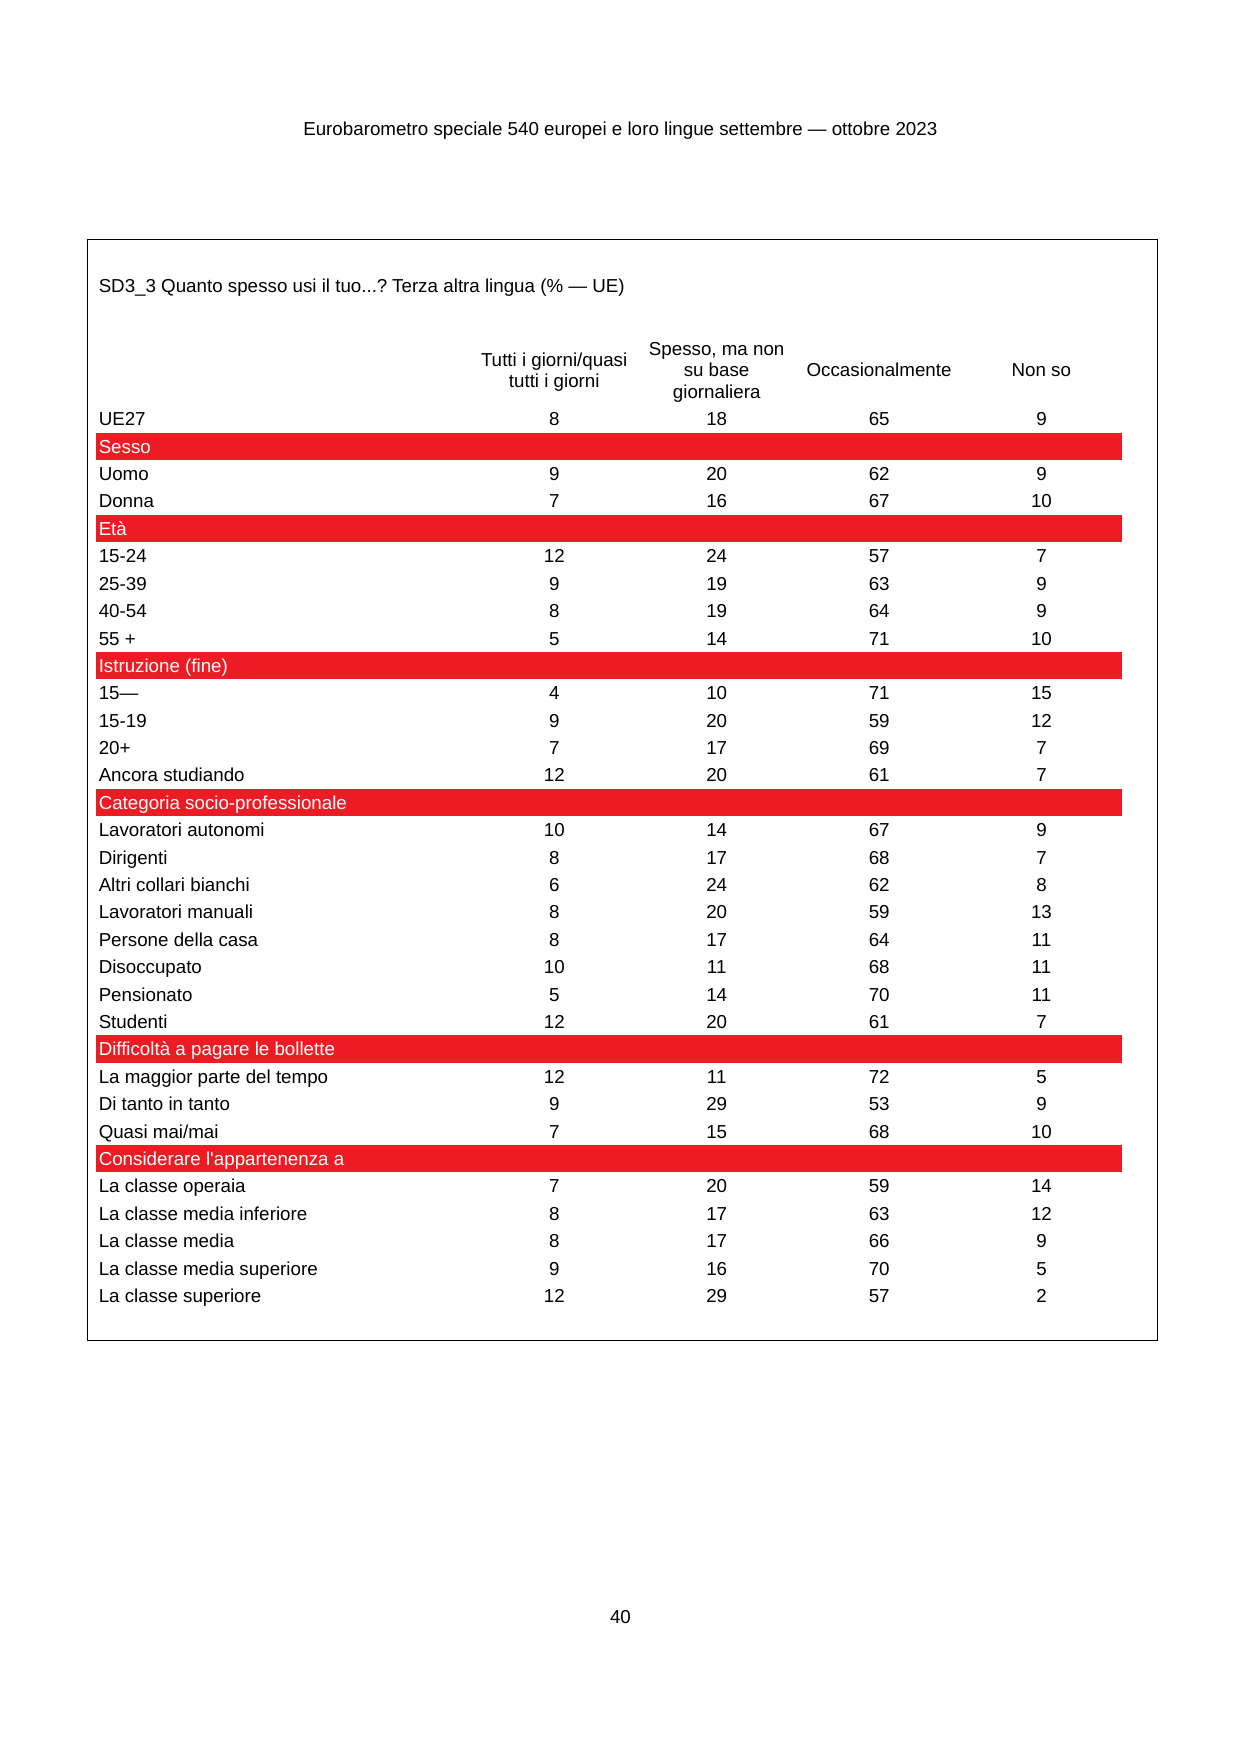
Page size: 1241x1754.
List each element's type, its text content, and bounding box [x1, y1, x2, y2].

table_cell 7 [960, 1008, 1122, 1035]
table_cell Disoccupato [96, 953, 473, 981]
table_cell 6 [473, 871, 635, 898]
table_cell 5 [473, 624, 635, 652]
table_cell Occasionalmente [798, 335, 960, 405]
table_cell 62 [798, 871, 960, 898]
table_cell 17 [635, 926, 798, 953]
table_cell 7 [473, 1172, 635, 1200]
table_cell 13 [960, 898, 1122, 926]
table_cell 66 [798, 1227, 960, 1254]
table_cell [960, 652, 1122, 679]
table_cell 5 [960, 1255, 1122, 1282]
table_cell 9 [960, 570, 1122, 597]
table_cell [960, 1145, 1122, 1172]
table_cell Pensionato [96, 981, 473, 1008]
table_cell 9 [960, 597, 1122, 624]
table_cell [473, 433, 635, 460]
table_cell 15-24 [96, 542, 473, 569]
table_cell [798, 652, 960, 679]
table_cell 8 [473, 1200, 635, 1227]
table_cell 9 [960, 1090, 1122, 1117]
table_cell 10 [635, 679, 798, 707]
table_cell 40-54 [96, 597, 473, 624]
table_cell Istruzione (fine) [96, 652, 473, 679]
table_cell [798, 789, 960, 816]
table_cell 61 [798, 761, 960, 789]
table_cell 20 [635, 1172, 798, 1200]
table_cell 63 [798, 570, 960, 597]
table_cell 2 [960, 1282, 1122, 1309]
table_cell [635, 302, 798, 335]
table_cell 14 [635, 981, 798, 1008]
table_cell 8 [473, 898, 635, 926]
table_cell La maggior parte del tempo [96, 1063, 473, 1090]
table_cell 20 [635, 1008, 798, 1035]
table_cell 11 [960, 981, 1122, 1008]
table_cell 71 [798, 624, 960, 652]
table_cell 53 [798, 1090, 960, 1117]
table_cell 7 [473, 734, 635, 761]
table_cell 55 + [96, 624, 473, 652]
table_cell 57 [798, 542, 960, 569]
table_cell 15-19 [96, 707, 473, 734]
table_cell 64 [798, 926, 960, 953]
table_cell 14 [635, 624, 798, 652]
table_cell [798, 515, 960, 542]
table_cell 7 [473, 488, 635, 515]
table_cell 59 [798, 898, 960, 926]
table_cell La classe media inferiore [96, 1200, 473, 1227]
table_cell [635, 1035, 798, 1063]
table_cell [960, 515, 1122, 542]
table_cell 15 [960, 679, 1122, 707]
table_cell 69 [798, 734, 960, 761]
table_cell 10 [960, 624, 1122, 652]
table_cell 62 [798, 460, 960, 487]
table_cell [473, 515, 635, 542]
table_cell 9 [960, 1227, 1122, 1254]
table_cell 12 [473, 1008, 635, 1035]
table_cell [960, 302, 1122, 335]
table_cell [473, 652, 635, 679]
table_cell 59 [798, 1172, 960, 1200]
table_cell [960, 433, 1122, 460]
table_cell 67 [798, 488, 960, 515]
table_cell Di tanto in tanto [96, 1090, 473, 1117]
table_cell 8 [473, 597, 635, 624]
table_cell 10 [473, 953, 635, 981]
table_cell [96, 335, 473, 405]
table_cell 17 [635, 1200, 798, 1227]
table_cell 9 [473, 1090, 635, 1117]
table_cell 25-39 [96, 570, 473, 597]
table_cell 20 [635, 460, 798, 487]
table_cell 12 [473, 1282, 635, 1309]
table_cell La classe media [96, 1227, 473, 1254]
table_cell Donna [96, 488, 473, 515]
table_cell 20 [635, 707, 798, 734]
table_cell [960, 1035, 1122, 1063]
table_header SD3_3 Quanto spesso usi il tuo...? Terza altra lingua (% — UE) [96, 270, 1122, 302]
table_cell 8 [960, 871, 1122, 898]
table_cell 29 [635, 1282, 798, 1309]
table_cell Altri collari bianchi [96, 871, 473, 898]
table_cell [960, 789, 1122, 816]
table_cell 14 [635, 816, 798, 843]
table_cell 68 [798, 844, 960, 871]
table_cell Studenti [96, 1008, 473, 1035]
table_cell 7 [960, 761, 1122, 789]
table_cell [798, 1145, 960, 1172]
table_cell 17 [635, 734, 798, 761]
table_cell La classe operaia [96, 1172, 473, 1200]
table_cell 70 [798, 981, 960, 1008]
table_cell 9 [473, 1255, 635, 1282]
table_cell Età [96, 515, 473, 542]
table_cell 8 [473, 1227, 635, 1254]
table_cell [473, 1145, 635, 1172]
table_cell Tutti i giorni/quasi tutti i giorni [473, 335, 635, 405]
table_cell 12 [473, 761, 635, 789]
table_cell Non so [960, 335, 1122, 405]
table_cell [473, 302, 635, 335]
table_cell 16 [635, 1255, 798, 1282]
table_cell UE27 [96, 405, 473, 433]
table_cell 17 [635, 1227, 798, 1254]
table_cell Categoria socio-professionale [96, 789, 473, 816]
table_cell 24 [635, 542, 798, 569]
table_cell 9 [473, 707, 635, 734]
table_cell 20 [635, 761, 798, 789]
table_cell 71 [798, 679, 960, 707]
table_cell 10 [960, 488, 1122, 515]
table_cell 7 [473, 1118, 635, 1145]
table_cell [635, 652, 798, 679]
table_cell 7 [960, 542, 1122, 569]
table_cell 9 [960, 460, 1122, 487]
table_cell 9 [960, 405, 1122, 433]
table_cell 9 [473, 570, 635, 597]
table_cell 29 [635, 1090, 798, 1117]
table_cell [96, 302, 473, 335]
table_cell 8 [473, 844, 635, 871]
table_cell 65 [798, 405, 960, 433]
table_cell 16 [635, 488, 798, 515]
table_cell 11 [960, 926, 1122, 953]
table_cell 18 [635, 405, 798, 433]
table_cell Quasi mai/mai [96, 1118, 473, 1145]
table_cell [635, 1145, 798, 1172]
table_cell Sesso [96, 433, 473, 460]
table_cell 63 [798, 1200, 960, 1227]
table_cell [473, 789, 635, 816]
table_cell 8 [473, 926, 635, 953]
table_cell [635, 433, 798, 460]
table_cell Lavoratori manuali [96, 898, 473, 926]
table_cell 5 [473, 981, 635, 1008]
table_cell 15 [635, 1118, 798, 1145]
table_cell 64 [798, 597, 960, 624]
table_cell [473, 1035, 635, 1063]
table_cell 67 [798, 816, 960, 843]
table_cell 11 [635, 1063, 798, 1090]
table_cell 10 [473, 816, 635, 843]
table_cell 12 [960, 707, 1122, 734]
table_cell Spesso, ma non su base giornaliera [635, 335, 798, 405]
table_cell 9 [473, 460, 635, 487]
table_cell [635, 515, 798, 542]
table_cell 68 [798, 953, 960, 981]
table_cell 19 [635, 597, 798, 624]
table_cell Dirigenti [96, 844, 473, 871]
table_cell 17 [635, 844, 798, 871]
table_cell 19 [635, 570, 798, 597]
table_cell [798, 1035, 960, 1063]
table_cell Lavoratori autonomi [96, 816, 473, 843]
table_cell 9 [960, 816, 1122, 843]
table_cell [635, 789, 798, 816]
table_cell 12 [473, 1063, 635, 1090]
table_cell 11 [635, 953, 798, 981]
table_cell 5 [960, 1063, 1122, 1090]
table_cell [798, 433, 960, 460]
table_cell Difficoltà a pagare le bollette [96, 1035, 473, 1063]
table_cell 14 [960, 1172, 1122, 1200]
table_cell 20+ [96, 734, 473, 761]
table_cell 72 [798, 1063, 960, 1090]
table_cell Uomo [96, 460, 473, 487]
table_cell 57 [798, 1282, 960, 1309]
table_cell 10 [960, 1118, 1122, 1145]
table_cell 7 [960, 844, 1122, 871]
table_cell 11 [960, 953, 1122, 981]
table_cell La classe media superiore [96, 1255, 473, 1282]
table_cell [798, 302, 960, 335]
table_cell 70 [798, 1255, 960, 1282]
table_cell 61 [798, 1008, 960, 1035]
table_cell Considerare l'appartenenza a [96, 1145, 473, 1172]
table_cell 4 [473, 679, 635, 707]
table_cell 24 [635, 871, 798, 898]
table_cell Ancora studiando [96, 761, 473, 789]
table_cell 8 [473, 405, 635, 433]
table_cell 15— [96, 679, 473, 707]
table_cell 20 [635, 898, 798, 926]
table_cell Persone della casa [96, 926, 473, 953]
table_cell 68 [798, 1118, 960, 1145]
table_cell 12 [960, 1200, 1122, 1227]
table_cell 7 [960, 734, 1122, 761]
table_cell 59 [798, 707, 960, 734]
table_cell La classe superiore [96, 1282, 473, 1309]
table_cell 12 [473, 542, 635, 569]
